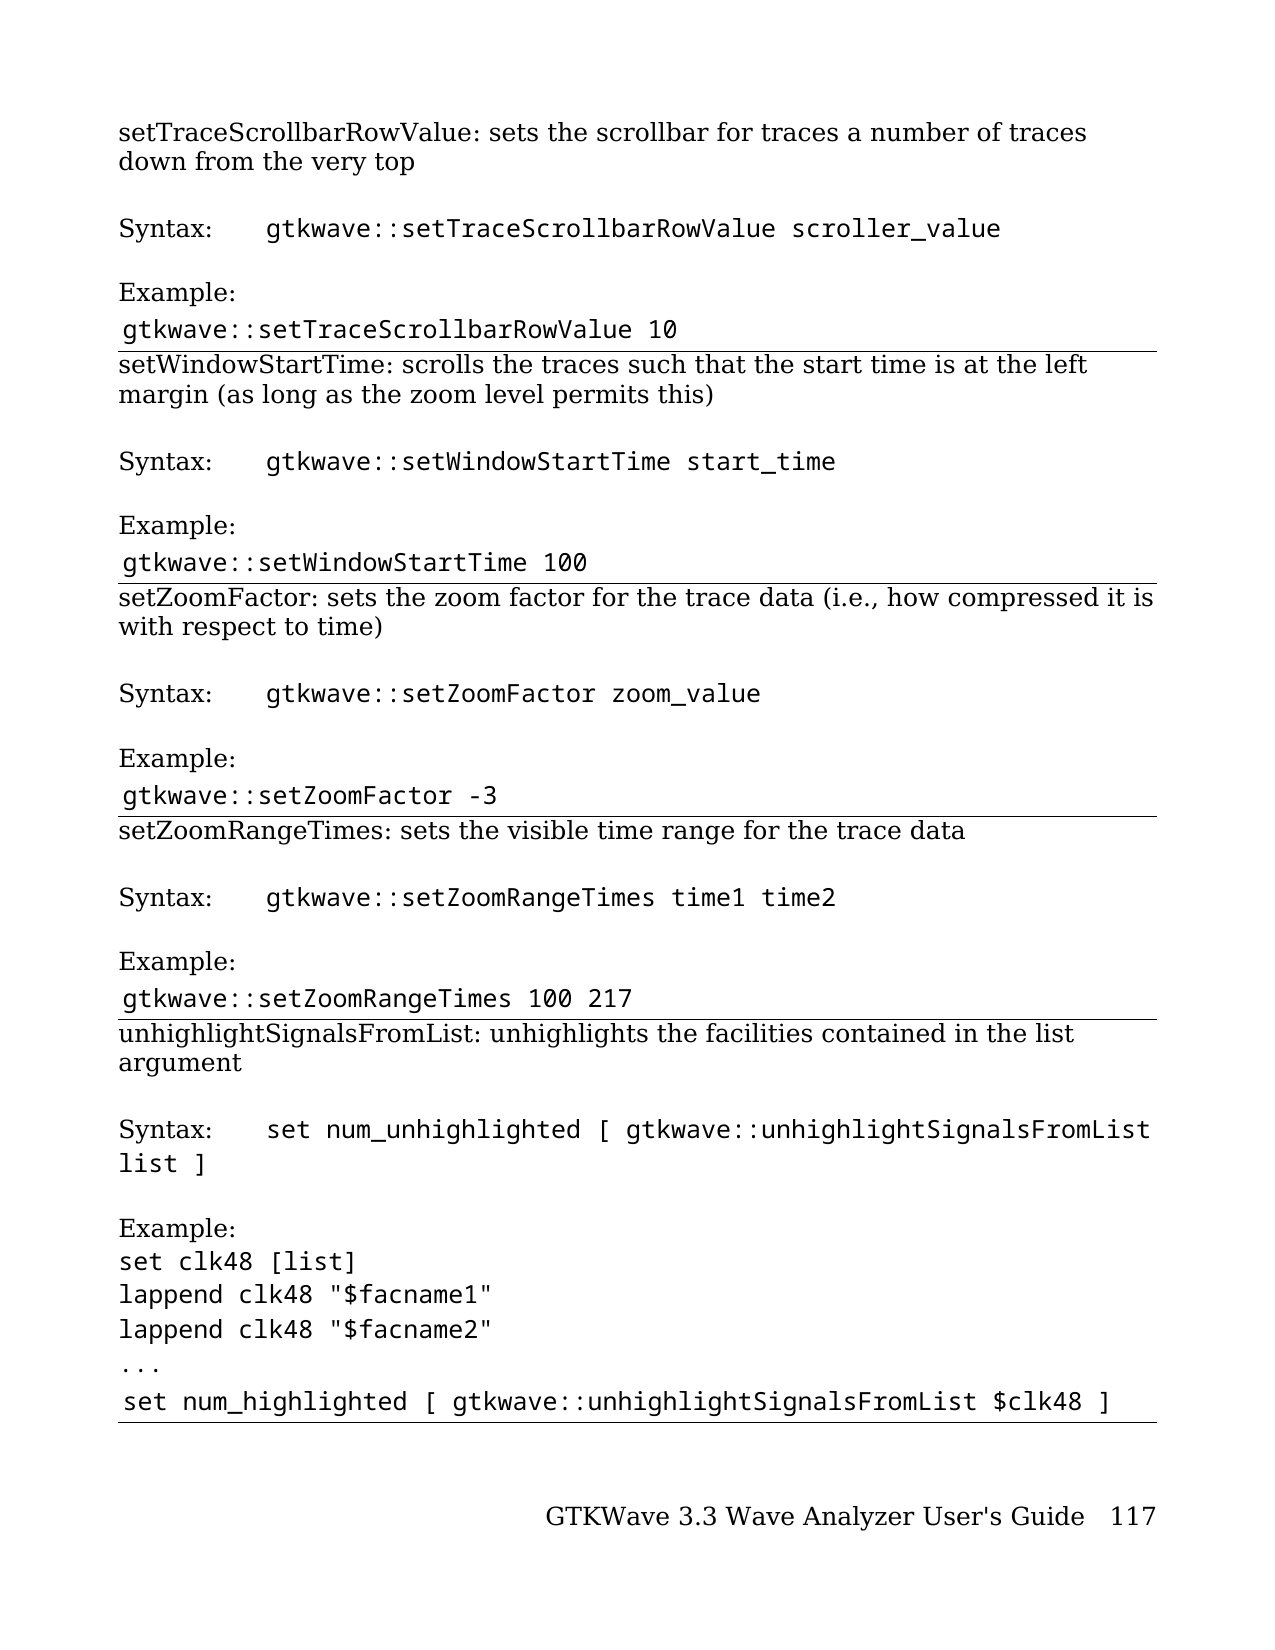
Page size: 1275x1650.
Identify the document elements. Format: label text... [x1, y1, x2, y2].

text lappend clk48 "$facname2" [118, 1311, 1157, 1345]
text Syntax: gtkwave::setWindowStartTime start_time [118, 443, 1157, 477]
text Syntax: gtkwave::setZoomRangeTimes time1 time2 [118, 879, 1157, 913]
text Syntax: gtkwave::setZoomFactor zoom_value [118, 676, 1157, 710]
text setTraceScrollbarRowValue: sets the scrollbar for traces a number of traces down from the very top [118, 118, 1157, 176]
text Syntax: gtkwave::setTraceScrollbarRowValue scroller_value [118, 211, 1157, 244]
text setZoomFactor: sets the zoom factor for the trace data (i.e., how compressed it is with respect to time) [118, 584, 1157, 642]
text Example: [118, 511, 1157, 540]
text setZoomRangeTimes: sets the visible time range for the trace data [118, 817, 1157, 845]
text Example: [118, 744, 1157, 773]
text ... [118, 1345, 1157, 1379]
text Syntax: set num_unhighlighted [ gtkwave::unhighlightSignalsFromList list ] [118, 1112, 1157, 1180]
text lappend clk48 "$facname1" [118, 1277, 1157, 1311]
text gtkwave::setWindowStartTime 100 [118, 540, 1157, 583]
text setWindowStartTime: scrolls the traces such that the start time is at the left margin (as long as the zoom level permits this) [118, 352, 1157, 409]
text set num_highlighted [ gtkwave::unhighlightSignalsFromList $clk48 ] [118, 1379, 1157, 1422]
text Example: [118, 1214, 1157, 1243]
text gtkwave::setZoomFactor -3 [118, 773, 1157, 816]
text Example: [118, 947, 1157, 976]
text gtkwave::setTraceScrollbarRowValue 10 [118, 308, 1157, 351]
text unhighlightSignalsFromList: unhighlights the facilities contained in the list argument [118, 1020, 1157, 1078]
text set clk48 [list] [118, 1243, 1157, 1277]
text gtkwave::setZoomRangeTimes 100 217 [118, 976, 1157, 1019]
text Example: [118, 279, 1157, 308]
